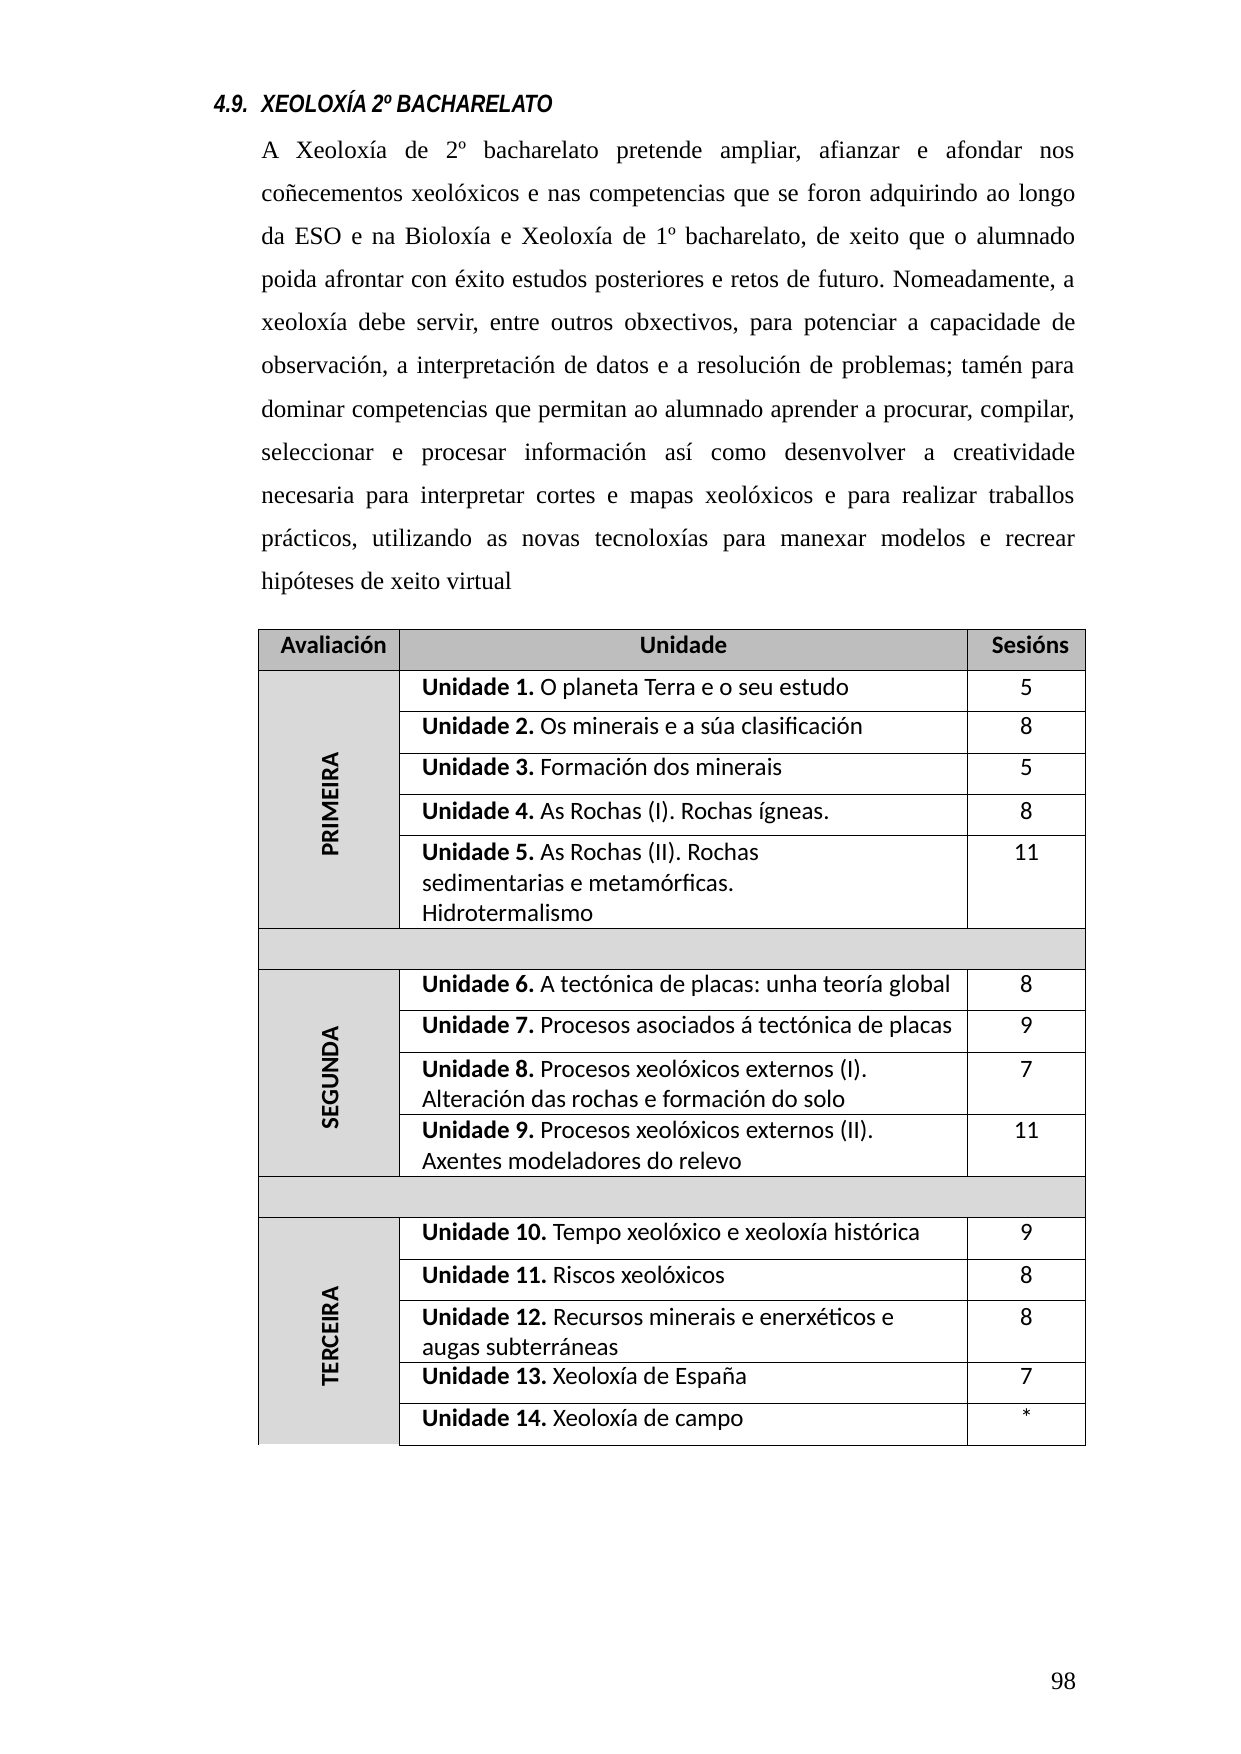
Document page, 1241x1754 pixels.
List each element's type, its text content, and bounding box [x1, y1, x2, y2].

table_cell 7 [968, 1363, 1085, 1403]
table_header Unidade [400, 630, 967, 670]
table_cell 11 [968, 1115, 1085, 1176]
table_cell 5 [968, 754, 1085, 794]
table_cell Unidade 13. Xeoloxía de España [400, 1363, 967, 1403]
table_cell Unidade 8. Procesos xeolóxicos externos (I). Alteración das rochas e formación do solo [400, 1053, 967, 1114]
table_cell Unidade 14. Xeoloxía de campo [400, 1404, 967, 1444]
table_cell TERCEIRA [259, 1218, 399, 1444]
table_cell Unidade 4. As Rochas (I). Rochas ígneas. [400, 795, 967, 835]
table_cell [259, 929, 1085, 969]
subtitle XEOLOXÍA 2º BACHARELATO [214, 88, 1076, 117]
table_cell Unidade 9. Procesos xeolóxicos externos (II). Axentes modeladores do relevo [400, 1115, 967, 1176]
table_cell Unidade 5. As Rochas (II). Rochas sedimentarias e metamórficas. Hidrotermalismo [400, 836, 967, 928]
table_cell Unidade 7. Procesos asociados á tectónica de placas [400, 1011, 967, 1052]
table_cell * [968, 1404, 1085, 1444]
table_cell 5 [968, 671, 1085, 711]
table_cell Unidade 3. Formación dos minerais [400, 754, 967, 794]
table_cell Unidade 10. Tempo xeolóxico e xeoloxía histórica [400, 1218, 967, 1258]
table_cell 8 [968, 1260, 1085, 1300]
table_cell 7 [968, 1053, 1085, 1114]
table_cell SEGUNDA [259, 970, 399, 1176]
table_cell Unidade 1. O planeta Terra e o seu estudo [400, 671, 967, 711]
table_cell PRIMEIRA [259, 671, 399, 928]
table_cell 9 [968, 1011, 1085, 1052]
table_cell [259, 1177, 1085, 1217]
table_cell 8 [968, 712, 1085, 752]
table_cell Unidade 2. Os minerais e a súa clasificación [400, 712, 967, 752]
table_cell 9 [968, 1218, 1085, 1258]
table_cell 8 [968, 795, 1085, 835]
table_cell 8 [968, 1301, 1085, 1362]
table_cell 11 [968, 836, 1085, 928]
table_cell 8 [968, 970, 1085, 1010]
table_cell Unidade 6. A tectónica de placas: unha teoría global [400, 970, 967, 1010]
text A Xeoloxía de 2º bacharelato pretende ampliar, afianzar e afondar nos coñecementos xeolóxicos e nas competencias que se foron adquirindo ao longo da ESO e na Bioloxía e Xeoloxía de 1º bacharelato, de xeito que o alumnado poida afrontar con éxito estudos posteriores e retos de futuro. Nomeadamente, a xeoloxía debe servir, entre outros obxectivos, para potenciar a capacidade de observación, a interpretación de datos e a resolución de problemas; tamén para dominar competencias que permitan ao alumnado aprender a procurar, compilar, seleccionar e procesar información así como desenvolver a creatividade necesaria para interpretar cortes e mapas xeolóxicos e para realizar traballos prácticos, utilizando as novas tecnoloxías para manexar modelos e recrear hipóteses de xeito virtual [261, 135, 1076, 595]
table_header Sesións [968, 630, 1085, 670]
table_cell Unidade 12. Recursos minerais e enerxéticos e augas subterráneas [400, 1301, 967, 1362]
table_cell Unidade 11. Riscos xeolóxicos [400, 1260, 967, 1300]
table_header Avaliación [259, 630, 399, 670]
